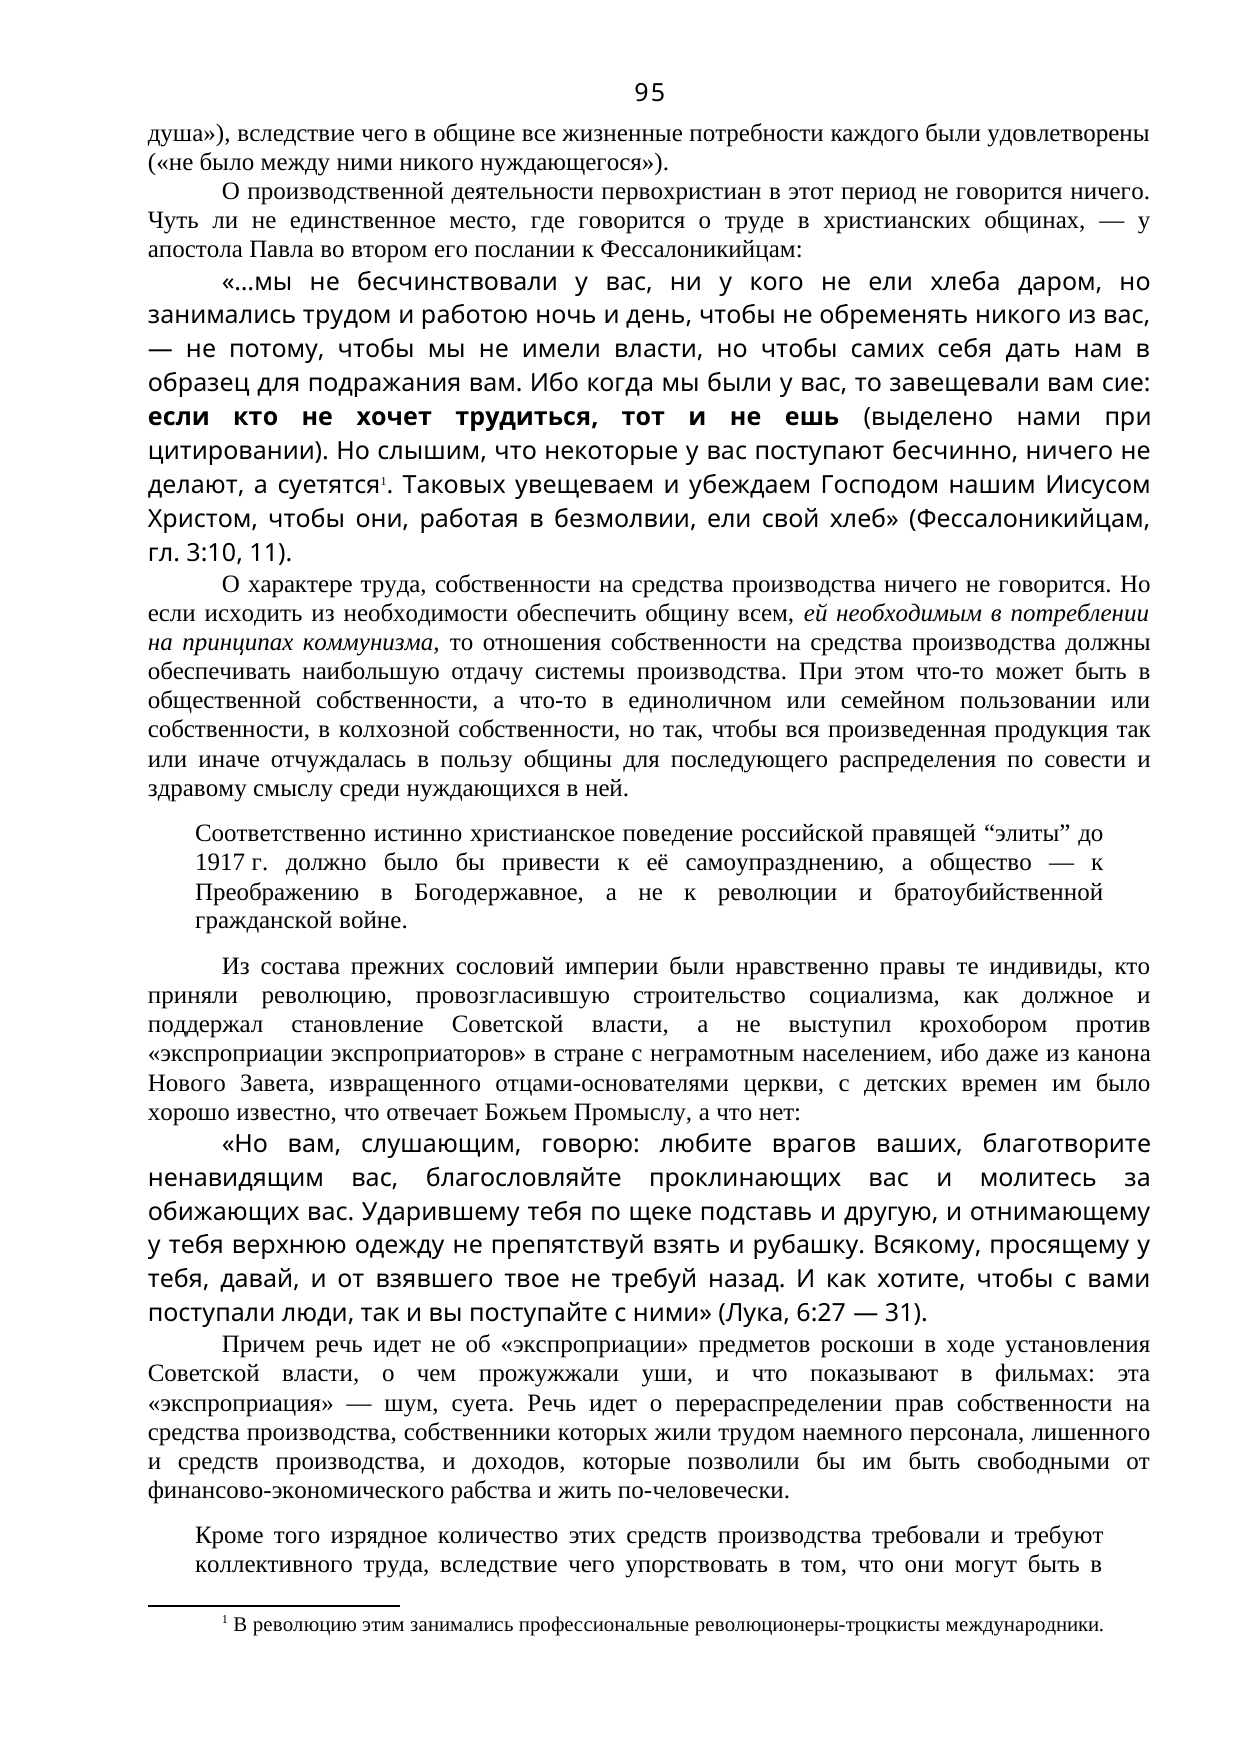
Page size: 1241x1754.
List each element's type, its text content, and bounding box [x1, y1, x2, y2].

text Причем речь идет не об «экспроприации» предметов роскоши в ходе установления Советской власти, о чем прожужжали уши, и что показывают в фильмах: эта «экспроприация» — шум, суета. Речь идет о перераспределении прав собственности на средства производства, собственники которых жили трудом наемного персонала, лишенного и средств производства, и доходов, которые позволили бы им быть свободными от финансово-экономического рабства и жить по-человечески. [148, 1329, 1152, 1504]
text Кроме того изрядное количество этих средств производства требовали и требуют коллективного труда, вследствие чего упорствовать в том, что они могут быть в [195, 1520, 1104, 1578]
text В революцию этим занимались профессиональные революционеры-троцкисты международники. [148, 1612, 1152, 1636]
text О характере труда, собственности на средства производства ничего не говорится. Но если исходить из необходимости обеспечить общину всем, ей необходимым в потреблении на принципах коммунизма, то отношения собственности на средства производства должны обеспечивать наибольшую отдачу системы производства. При этом что-то может быть в общественной собственности, а что-то в единоличном или семейном пользовании или собственности, в колхозной собственности, но так, чтобы вся произведенная продукция так или иначе отчуждалась в пользу общины для последующего распределения по совести и здравому смыслу среди нуждающихся в ней. [148, 569, 1152, 802]
text О производственной деятельности первохристиан в этот период не говорится ничего. Чуть ли не единственное место, где говорится о труде в христианских общинах, — у апостола Павла во втором его послании к Фессалоникийцам: [148, 176, 1152, 263]
text Из состава прежних сословий империи были нравственно правы те индивиды, кто приняли революцию, провозгласившую строительство социализма, как должное и поддержал становление Советской власти, а не выступил крохобором против «экспроприации экспроприаторов» в стране с неграмотным населением, ибо даже из канона Нового Завета, извращенного отцами-основателями церкви, с детских времен им было хорошо известно, что отвечает Божьем Промыслу, а что нет: [148, 951, 1152, 1126]
text Соответственно истинно христианское поведение российской правящей “элиты” до 1917 г. должно было бы привести к её самоупразднению, а общество — к Преображению в Богодержавное, а не к революции и братоубийственной гражданской войне. [195, 818, 1104, 934]
text «…мы не бесчинствовали у вас, ни у кого не ели хлеба даром, но занимались трудом и работою ночь и день, чтобы не обременять никого из вас, — не потому, чтобы мы не имели власти, но чтобы самих себя дать нам в образец для подражания вам. Ибо когда мы были у вас, то завещевали вам сие: если кто не хочет трудиться, тот и не ешь (выделено нами при цитировании). Но слышим, что некоторые у вас поступают бесчинно, ничего не делают, а суетятся. Таковых увещеваем и убеждаем Господом нашим Иисусом Христом, чтобы они, работая в безмолвии, ели свой хлеб» (Фессалоникийцам, гл. 3:10, 11). [148, 263, 1152, 569]
text душа»), вследствие чего в общине все жизненные потребности каждого были удовлетворены («не было между ними никого нуждающегося»). [148, 118, 1152, 176]
text «Но вам, слушающим, говорю: любите врагов ваших, благотворите ненавидящим вас, благословляйте проклинающих вас и молитесь за обижающих вас. Ударившему тебя по щеке подставь и другую, и отнимающему у тебя верхнюю одежду не препятствуй взять и рубашку. Всякому, просящему у тебя, давай, и от взявшего твое не требуй назад. И как хотите, чтобы с вами поступали люди, так и вы поступайте с ними» (Лука, 6:27 — 31). [148, 1126, 1152, 1329]
